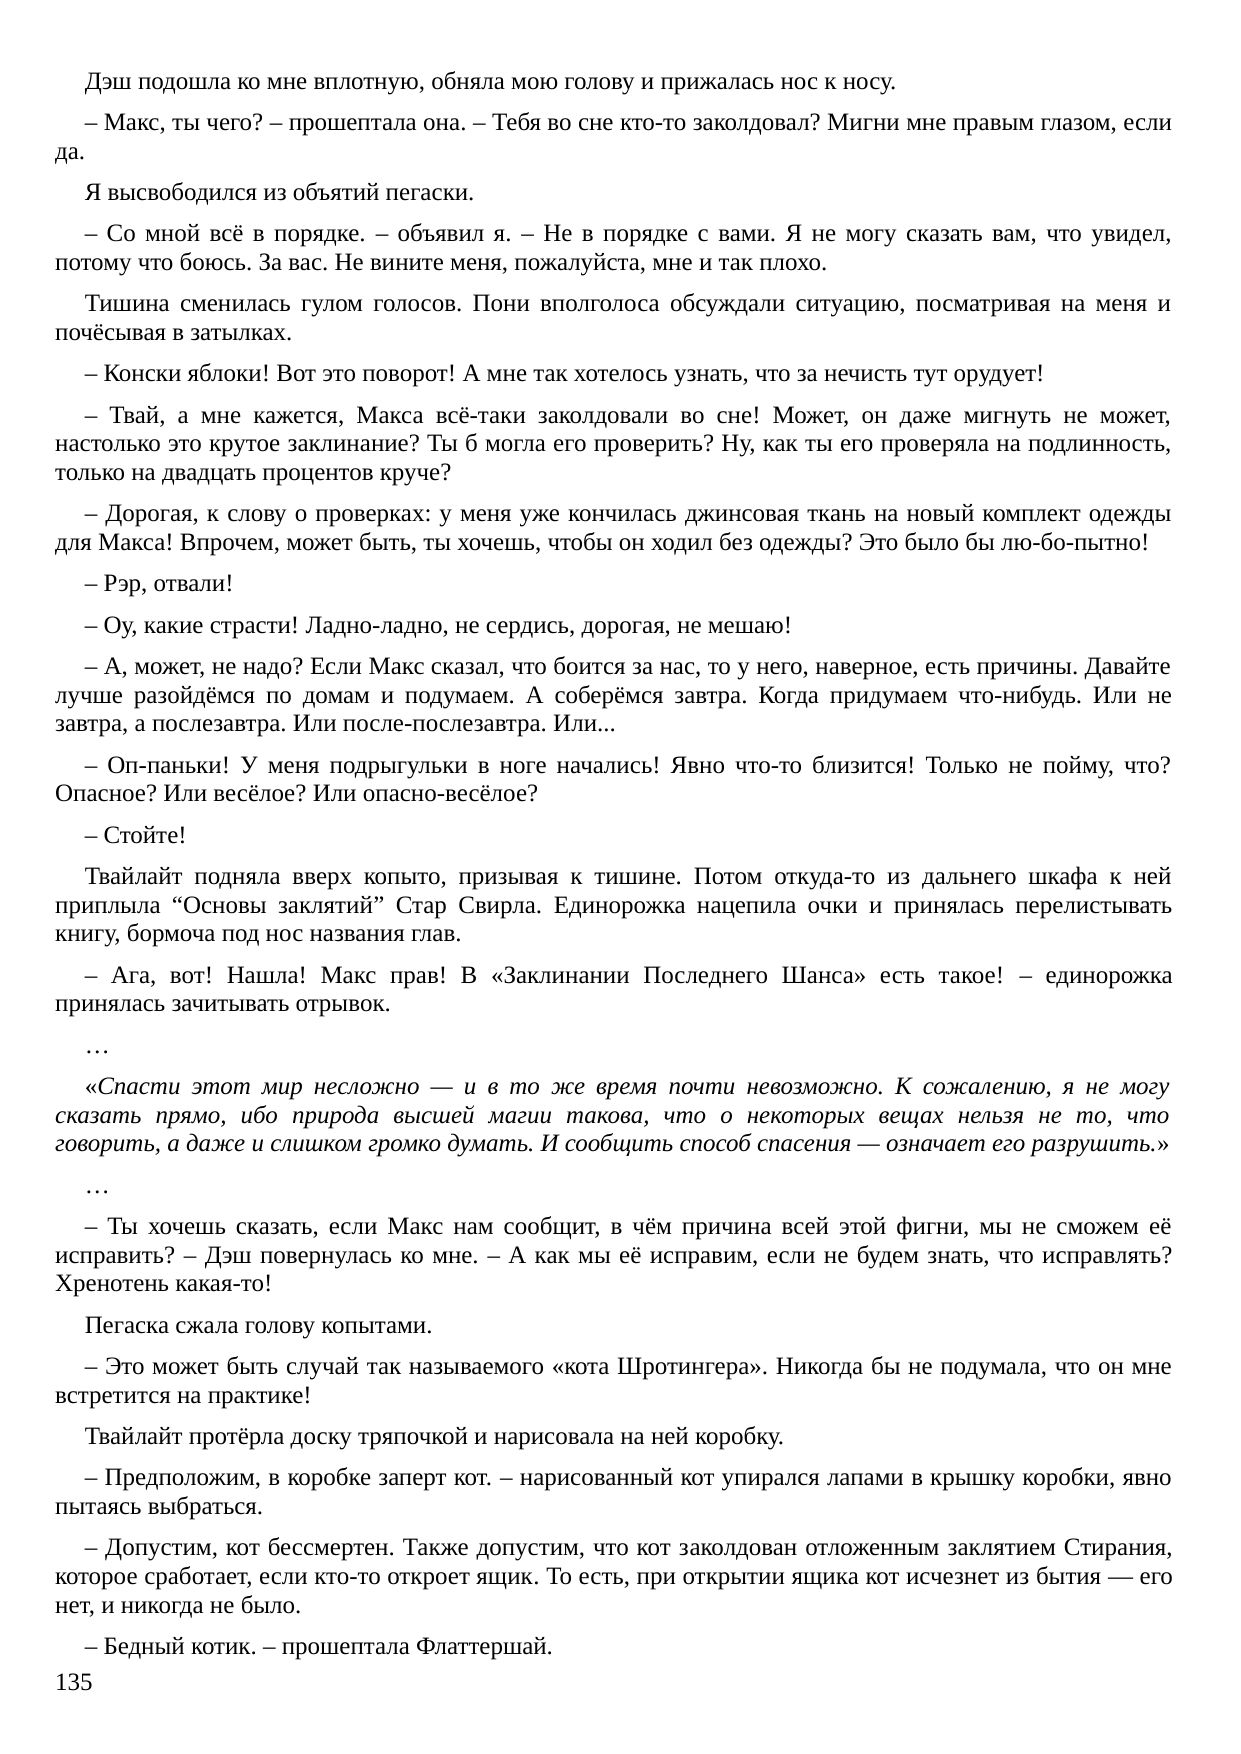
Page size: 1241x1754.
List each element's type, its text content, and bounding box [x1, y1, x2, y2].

text – Стойте! [55, 820, 1173, 848]
text – Предположим, в коробке заперт кот. – нарисованный кот упирался лапами в крышку коробки, явно пытаясь выбраться. [55, 1462, 1173, 1520]
text – Твай, а мне кажется, Макса всё-таки заколдовали во сне! Может, он даже мигнуть не может, настолько это крутое заклинание? Ты б могла его проверить? Ну, как ты его проверяла на подлинность, только на двадцать процентов круче? [55, 400, 1173, 486]
text … [55, 1170, 1173, 1198]
text – Со мной всё в порядке. – объявил я. – Не в порядке с вами. Я не могу сказать вам, что увидел, потому что боюсь. За вас. Не вините меня, пожалуйста, мне и так плохо. [55, 218, 1173, 276]
text – Бедный котик. – прошептала Флаттершай. [55, 1631, 1173, 1660]
text Твайлайт протёрла доску тряпочкой и нарисовала на ней коробку. [55, 1421, 1173, 1450]
text – А, может, не надо? Если Макс сказал, что боится за нас, то у него, наверное, есть причины. Давайте лучше разойдёмся по домам и подумаем. А соберёмся завтра. Когда придумаем что-нибудь. Или не завтра, а послезавтра. Или после-послезавтра. Или... [55, 651, 1173, 737]
text «Спасти этот мир несложно — и в то же время почти невозможно. К сожалению, я не могу сказать прямо, ибо природа высшей магии такова, что о некоторых вещах нельзя не то, что говорить, а даже и слишком громко думать. И сообщить способ спасения — означает его разрушить.» [55, 1071, 1173, 1157]
text – Макс, ты чего? – прошептала она. – Тебя во сне кто-то заколдовал? Мигни мне правым глазом, если да. [55, 107, 1173, 165]
text … [55, 1030, 1173, 1058]
text Дэш подошла ко мне вплотную, обняла мою голову и прижалась нос к носу. [55, 66, 1173, 95]
text – Это может быть случай так называемого «кота Шротингера». Никогда бы не подумала, что он мне встретится на практике! [55, 1351, 1173, 1408]
text Твайлайт подняла вверх копыто, призывая к тишине. Потом откуда-то из дальнего шкафа к ней приплыла “Основы заклятий” Стар Свирла. Единорожка нацепила очки и принялась перелистывать книгу, бормоча под нос названия глав. [55, 861, 1173, 947]
text – Оу, какие страсти! Ладно-ладно, не сердись, дорогая, не мешаю! [55, 610, 1173, 638]
text – Ага, вот! Нашла! Макс прав! В «Заклинании Последнего Шанса» есть такое! – единорожка принялась зачитывать отрывок. [55, 960, 1173, 1017]
text – Конски яблоки! Вот это поворот! А мне так хотелось узнать, что за нечисть тут орудует! [55, 358, 1173, 387]
text – Рэр, отвали! [55, 568, 1173, 597]
text Я высвободился из объятий пегаски. [55, 177, 1173, 206]
text Тишина сменилась гулом голосов. Пони вполголоса обсуждали ситуацию, посматривая на меня и почёсывая в затылках. [55, 288, 1173, 346]
text – Оп-паньки! У меня подрыгульки в ноге начались! Явно что-то близится! Только не пойму, что? Опасное? Или весёлое? Или опасно-весёлое? [55, 750, 1173, 807]
text – Допустим, кот бессмертен. Также допустим, что кот заколдован отложенным заклятием Стирания, которое сработает, если кто-то откроет ящик. То есть, при открытии ящика кот исчезнет из бытия — его нет, и никогда не было. [55, 1532, 1173, 1618]
text Пегаска сжала голову копытами. [55, 1310, 1173, 1338]
text – Ты хочешь сказать, если Макс нам сообщит, в чём причина всей этой фигни, мы не сможем её исправить? – Дэш повернулась ко мне. – А как мы её исправим, если не будем знать, что исправлять? Хренотень какая-то! [55, 1211, 1173, 1297]
text – Дорогая, к слову о проверках: у меня уже кончилась джинсовая ткань на новый комплект одежды для Макса! Впрочем, может быть, ты хочешь, чтобы он ходил без одежды? Это было бы лю-бо-пытно! [55, 498, 1173, 556]
